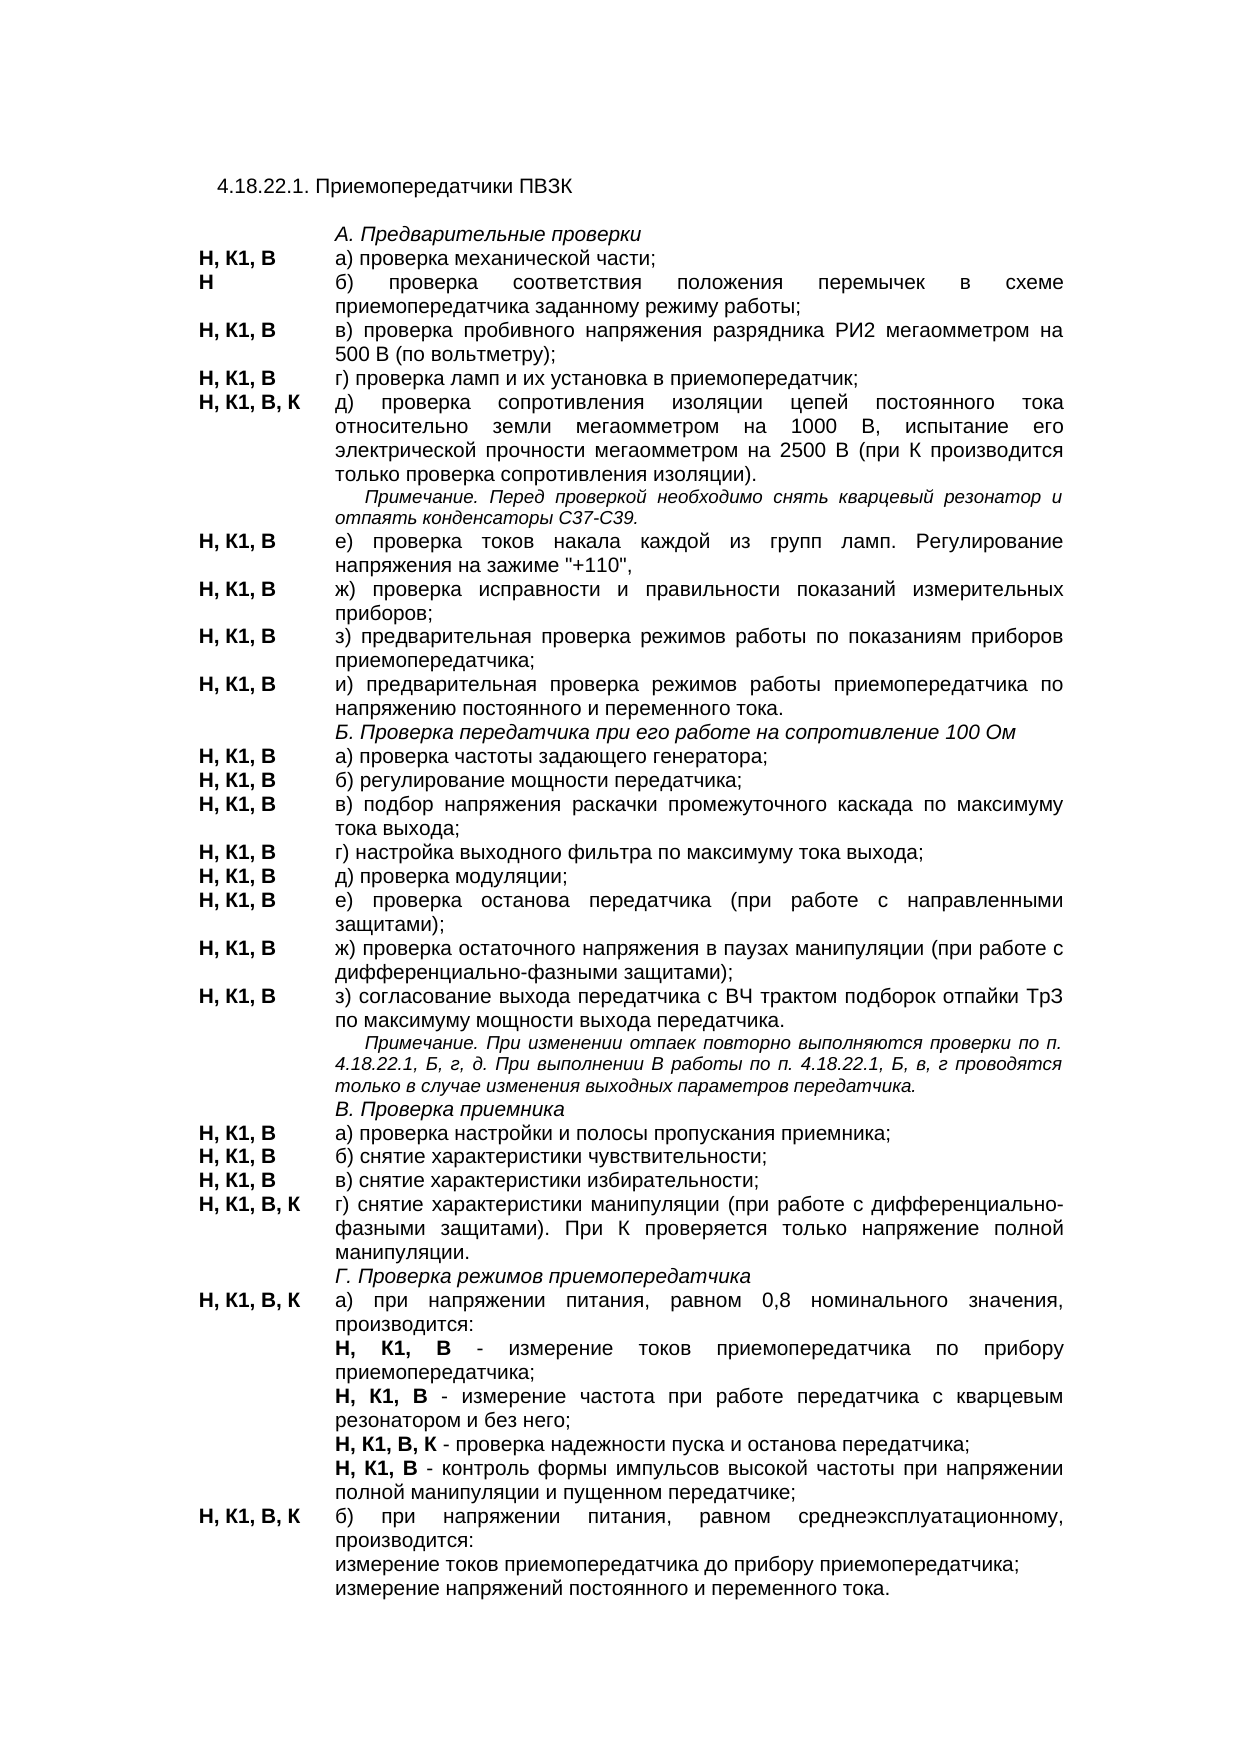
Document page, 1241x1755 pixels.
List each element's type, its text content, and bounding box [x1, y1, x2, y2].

table_cell в) снятие характеристики избирательности; [324, 1168, 1076, 1192]
table_cell е) проверка останова передатчика (при работе с направленными защитами); [324, 888, 1076, 936]
table_cell Н, К1, В [187, 672, 324, 720]
table_cell Н, К1, В [187, 936, 324, 984]
table_cell г) снятие характеристики манипуляции (при работе с дифференциально-фазными защитами). При К проверяется только напряжение полной манипуляции. [324, 1192, 1076, 1264]
table_cell Н, К1, В [187, 840, 324, 864]
table_cell Н [187, 270, 324, 318]
table_cell д) проверка сопротивления изоляции цепей постоянного тока относительно земли мегаомметром на 1000 В, испытание его электрической прочности мегаомметром на 2500 В (при К производится только проверка сопротивления изоляции). Примечание. Перед проверкой необходимо снять кварцевый резонатор и отпаять конденсаторы С37-С39. [324, 390, 1076, 528]
table_cell [187, 1096, 324, 1120]
table_cell Н, К1, В [187, 768, 324, 792]
table_cell д) проверка модуляции; [324, 864, 1076, 888]
table_cell Г. Проверка режимов приемопередатчика [324, 1264, 1076, 1288]
table_cell а) проверка настройки и полосы пропускания приемника; [324, 1120, 1076, 1144]
table_cell б) при напряжении питания, равном среднеэксплуатационному, производится: измерение токов приемопередатчика до прибору приемопередатчика; измерение напряжений постоянного и переменного тока. [324, 1504, 1076, 1599]
table_cell а) проверка частоты задающего генератора; [324, 744, 1076, 768]
table_cell Н, К1, В [187, 576, 324, 624]
table_cell Н, К1, В [187, 318, 324, 366]
table_cell ж) проверка остаточного напряжения в паузах манипуляции (при работе с дифференциально-фазными защитами); [324, 936, 1076, 984]
text 4.18.22.1. Приемопередатчики ПВЗК [187, 174, 1053, 198]
table_cell Н, К1, В [187, 888, 324, 936]
table_cell з) согласование выхода передатчика с ВЧ трактом подборок отпайки ТрЗ по максимуму мощности выхода передатчика. Примечание. При изменении отпаек повторно выполняются проверки по п. 4.18.22.1, Б, г, д. При выполнении В работы по п. 4.18.22.1, Б, в, г проводятся только в случае изменения выходных параметров передатчика. [324, 984, 1076, 1096]
table_header [187, 222, 324, 246]
table_cell [187, 720, 324, 744]
table_cell Н, К1, В, К [187, 1504, 324, 1599]
table_cell б) проверка соответствия положения перемычек в схеме приемопередатчика заданному режиму работы; [324, 270, 1076, 318]
table_cell б) регулирование мощности передатчика; [324, 768, 1076, 792]
table_cell Н, К1, В [187, 984, 324, 1096]
table_cell в) подбор напряжения раскачки промежуточного каскада по максимуму тока выхода; [324, 792, 1076, 840]
table_cell Н, К1, В [187, 366, 324, 389]
table_cell а) при напряжении питания, равном 0,8 номинального значения, производится: Н, К1, В - измерение токов приемопередатчика по прибору приемопередатчика; Н, К1, В - измерение частота при работе передатчика с кварцевым резонатором и без него; Н, К1, В, К - проверка надежности пуска и останова передатчика; Н, К1, В - контроль формы импульсов высокой частоты при напряжении полной манипуляции и пущенном передатчике; [324, 1288, 1076, 1504]
table_cell в) проверка пробивного напряжения разрядника РИ2 мегаомметром на 500 В (по вольтметру); [324, 318, 1076, 366]
table_cell и) предварительная проверка режимов работы приемопередатчика по напряжению постоянного и переменного тока. [324, 672, 1076, 720]
table_cell Н, К1, В [187, 1144, 324, 1168]
table_cell Н, К1, В, К [187, 1192, 324, 1264]
table_cell Н, К1, В [187, 246, 324, 270]
table_cell [187, 1264, 324, 1288]
table_cell Н, К1, В, К [187, 1288, 324, 1504]
table_cell г) настройка выходного фильтра по максимуму тока выхода; [324, 840, 1076, 864]
table_cell Н, К1, В [187, 1120, 324, 1144]
table_cell Н, К1, В [187, 864, 324, 888]
table_cell е) проверка токов накала каждой из групп ламп. Регулирование напряжения на зажиме "+110", [324, 529, 1076, 576]
table_header А. Предварительные проверки [324, 222, 1076, 246]
table_cell Н, К1, В [187, 792, 324, 840]
table_cell Н, К1, В [187, 744, 324, 768]
table_cell Н, К1, В [187, 529, 324, 576]
table_cell г) проверка ламп и их установка в приемопередатчик; [324, 366, 1076, 389]
table_cell б) снятие характеристики чувствительности; [324, 1144, 1076, 1168]
table_cell Б. Проверка передатчика при его работе на сопротивление 100 Ом [324, 720, 1076, 744]
table_cell Н, К1, В [187, 624, 324, 672]
table_cell з) предварительная проверка режимов работы по показаниям приборов приемопередатчика; [324, 624, 1076, 672]
table_cell Н, К1, В, К [187, 390, 324, 528]
table_cell а) проверка механической части; [324, 246, 1076, 270]
table_cell ж) проверка исправности и правильности показаний измерительных приборов; [324, 576, 1076, 624]
table_cell В. Проверка приемника [324, 1096, 1076, 1120]
table_cell Н, К1, В [187, 1168, 324, 1192]
